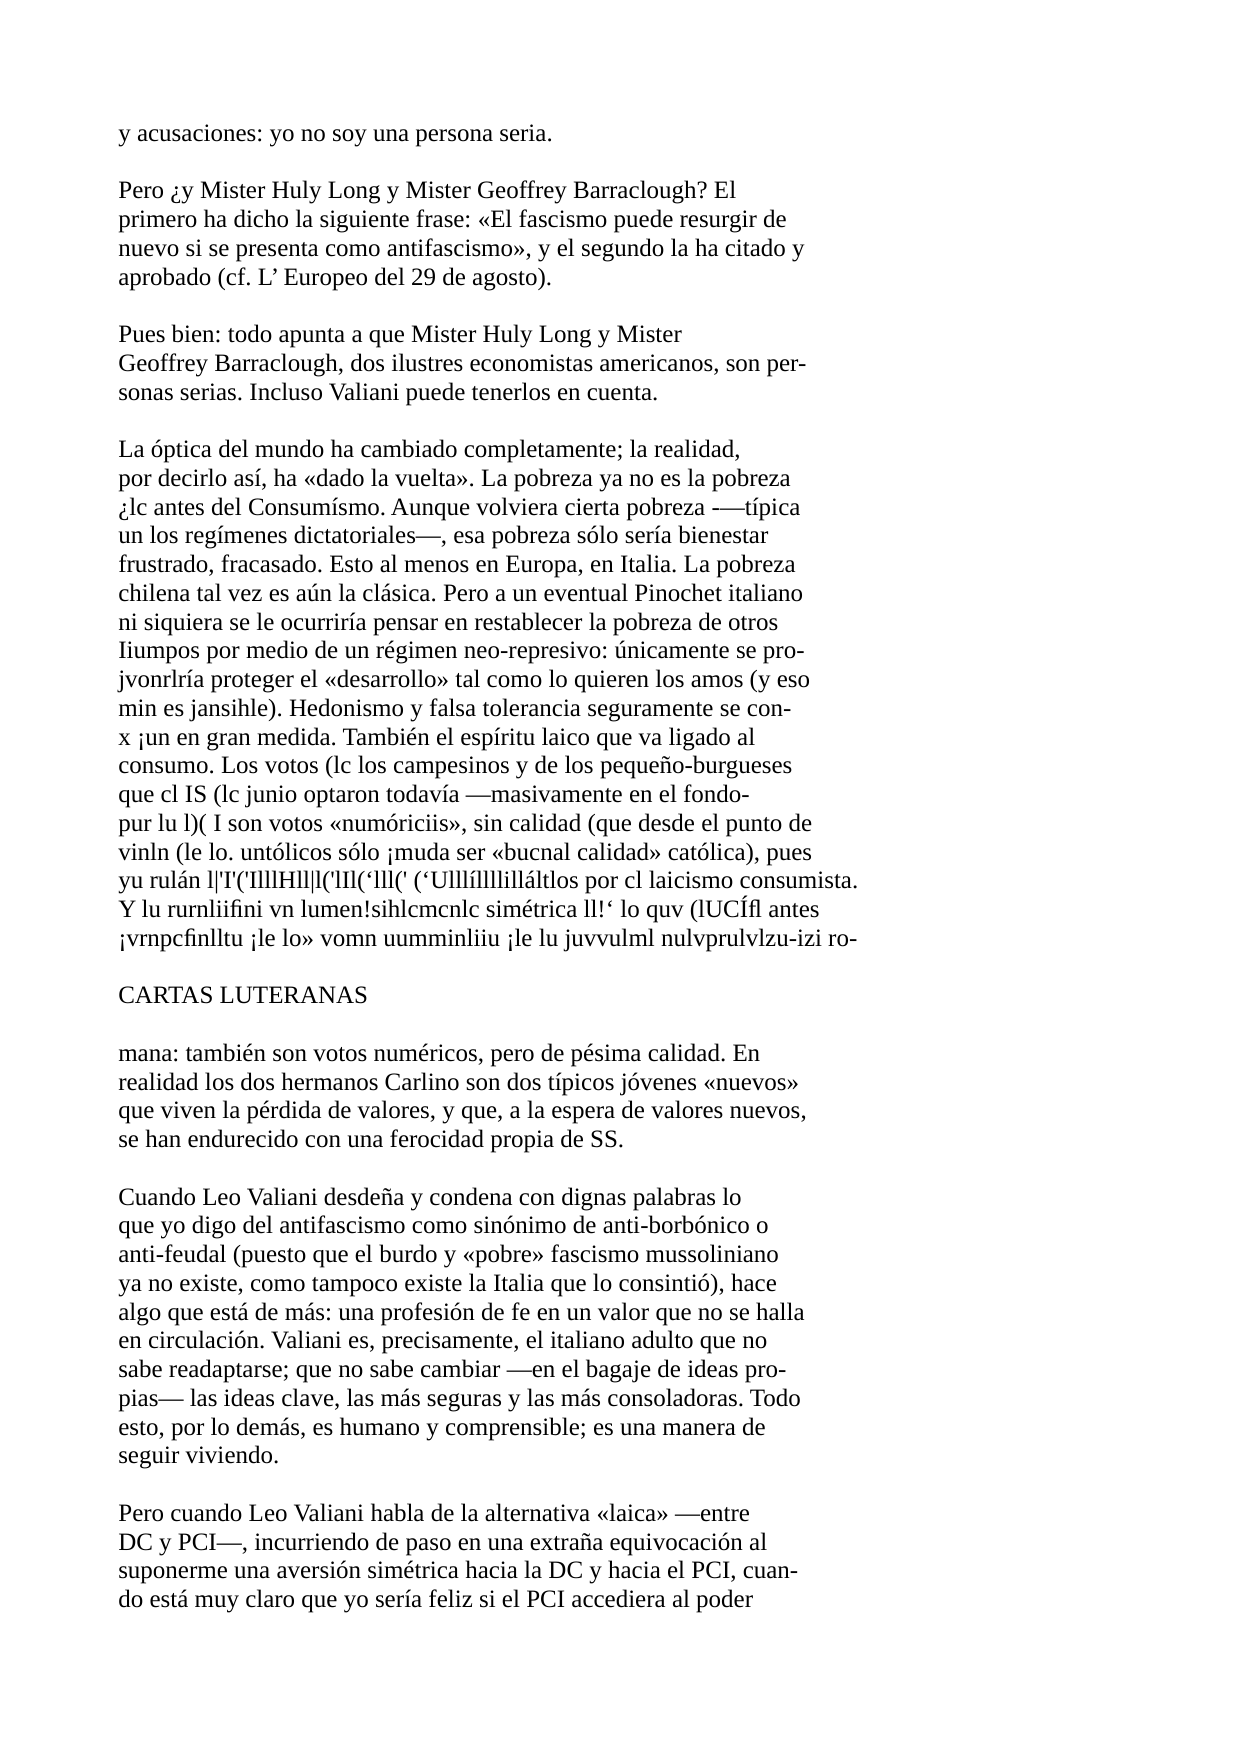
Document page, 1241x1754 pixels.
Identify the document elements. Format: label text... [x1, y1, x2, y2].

text jvonrlría proteger el «desarrollo» tal como lo quieren los amos (y eso [118, 664, 1122, 693]
text sonas serias. Incluso Valiani puede tenerlos en cuenta. [118, 377, 1122, 406]
text que cl IS (lc junio optaron todavía —masivamente en el fondo- [118, 779, 1122, 808]
text se han endurecido con una ferocidad propia de SS. [118, 1124, 1122, 1153]
text Cuando Leo Valiani desdeña y condena con dignas palabras lo [118, 1182, 1122, 1211]
text aprobado (cf. L’ Europeo del 29 de agosto). [118, 262, 1122, 291]
text consumo. Los votos (lc los campesinos y de los pequeño-burgueses [118, 751, 1122, 779]
text seguir viviendo. [118, 1441, 1122, 1469]
text ¡vrnpcﬁnlltu ¡le lo» vomn uumminliiu ¡le lu juvvulml nulvprulvlzu-izi ro- [118, 923, 1122, 952]
text La óptica del mundo ha cambiado completamente; la realidad, [118, 434, 1122, 463]
text Geoffrey Barraclough, dos ilustres economistas americanos, son per- [118, 348, 1122, 377]
text algo que está de más: una profesión de fe en un valor que no se halla [118, 1297, 1122, 1326]
text Pues bien: todo apunta a que Mister Huly Long y Mister [118, 319, 1122, 348]
text realidad los dos hermanos Carlino son dos típicos jóvenes «nuevos» [118, 1067, 1122, 1096]
text nuevo si se presenta como antifascismo», y el segundo la ha citado y [118, 233, 1122, 262]
text Y lu rurnliiﬁni vn lumen!sihlcmcnlc simétrica ll!‘ lo quv (lUCÍﬂ antes [118, 894, 1122, 923]
text Pero cuando Leo Valiani habla de la alternativa «laica» —entre [118, 1498, 1122, 1527]
text que viven la pérdida de valores, y que, a la espera de valores nuevos, [118, 1096, 1122, 1124]
text un los regímenes dictatoriales—, esa pobreza sólo sería bienestar [118, 521, 1122, 549]
text primero ha dicho la siguiente frase: «El fascismo puede resurgir de [118, 204, 1122, 233]
text pias— las ideas clave, las más seguras y las más consoladoras. Todo [118, 1383, 1122, 1412]
text do está muy claro que yo sería feliz si el PCI accediera al poder [118, 1584, 1122, 1613]
text frustrado, fracasado. Esto al menos en Europa, en Italia. La pobreza [118, 549, 1122, 578]
text ya no existe, como tampoco existe la Italia que lo consintió), hace [118, 1268, 1122, 1297]
text mana: también son votos numéricos, pero de pésima calidad. En [118, 1038, 1122, 1067]
text por decirlo así, ha «dado la vuelta». La pobreza ya no es la pobreza [118, 463, 1122, 492]
text suponerme una aversión simétrica hacia la DC y hacia el PCI, cuan- [118, 1556, 1122, 1584]
text ni siquiera se le ocurriría pensar en restablecer la pobreza de otros [118, 607, 1122, 636]
text min es jansihle). Hedonismo y falsa tolerancia seguramente se con- [118, 693, 1122, 722]
text CARTAS LUTERANAS [118, 981, 1122, 1009]
text yu rulán l|'I'('IlllHll|l('lIl(‘lll(' (‘Ulllíllllilláltlos por cl laicismo consumista. [118, 866, 1122, 894]
text Iiumpos por medio de un régimen neo-represivo: únicamente se pro- [118, 636, 1122, 664]
text DC y PCI—, incurriendo de paso en una extraña equivocación al [118, 1527, 1122, 1556]
text esto, por lo demás, es humano y comprensible; es una manera de [118, 1412, 1122, 1441]
text chilena tal vez es aún la clásica. Pero a un eventual Pinochet italiano [118, 578, 1122, 607]
text pur lu l)( I son votos «numóriciis», sin calidad (que desde el punto de [118, 808, 1122, 837]
text ¿lc antes del Consumísmo. Aunque volviera cierta pobreza -—típica [118, 492, 1122, 521]
text anti-feudal (puesto que el burdo y «pobre» fascismo mussoliniano [118, 1239, 1122, 1268]
text que yo digo del antifascismo como sinónimo de anti-borbónico o [118, 1211, 1122, 1239]
text sabe readaptarse; que no sabe cambiar —en el bagaje de ideas pro- [118, 1354, 1122, 1383]
text y acusaciones: yo no soy una persona seria. [118, 118, 1122, 147]
text Pero ¿y Mister Huly Long y Mister Geoffrey Barraclough? El [118, 176, 1122, 204]
text x ¡un en gran medida. También el espíritu laico que va ligado al [118, 722, 1122, 751]
text vinln (le lo. untólicos sólo ¡muda ser «bucnal calidad» católica), pues [118, 837, 1122, 866]
text en circulación. Valiani es, precisamente, el italiano adulto que no [118, 1326, 1122, 1354]
